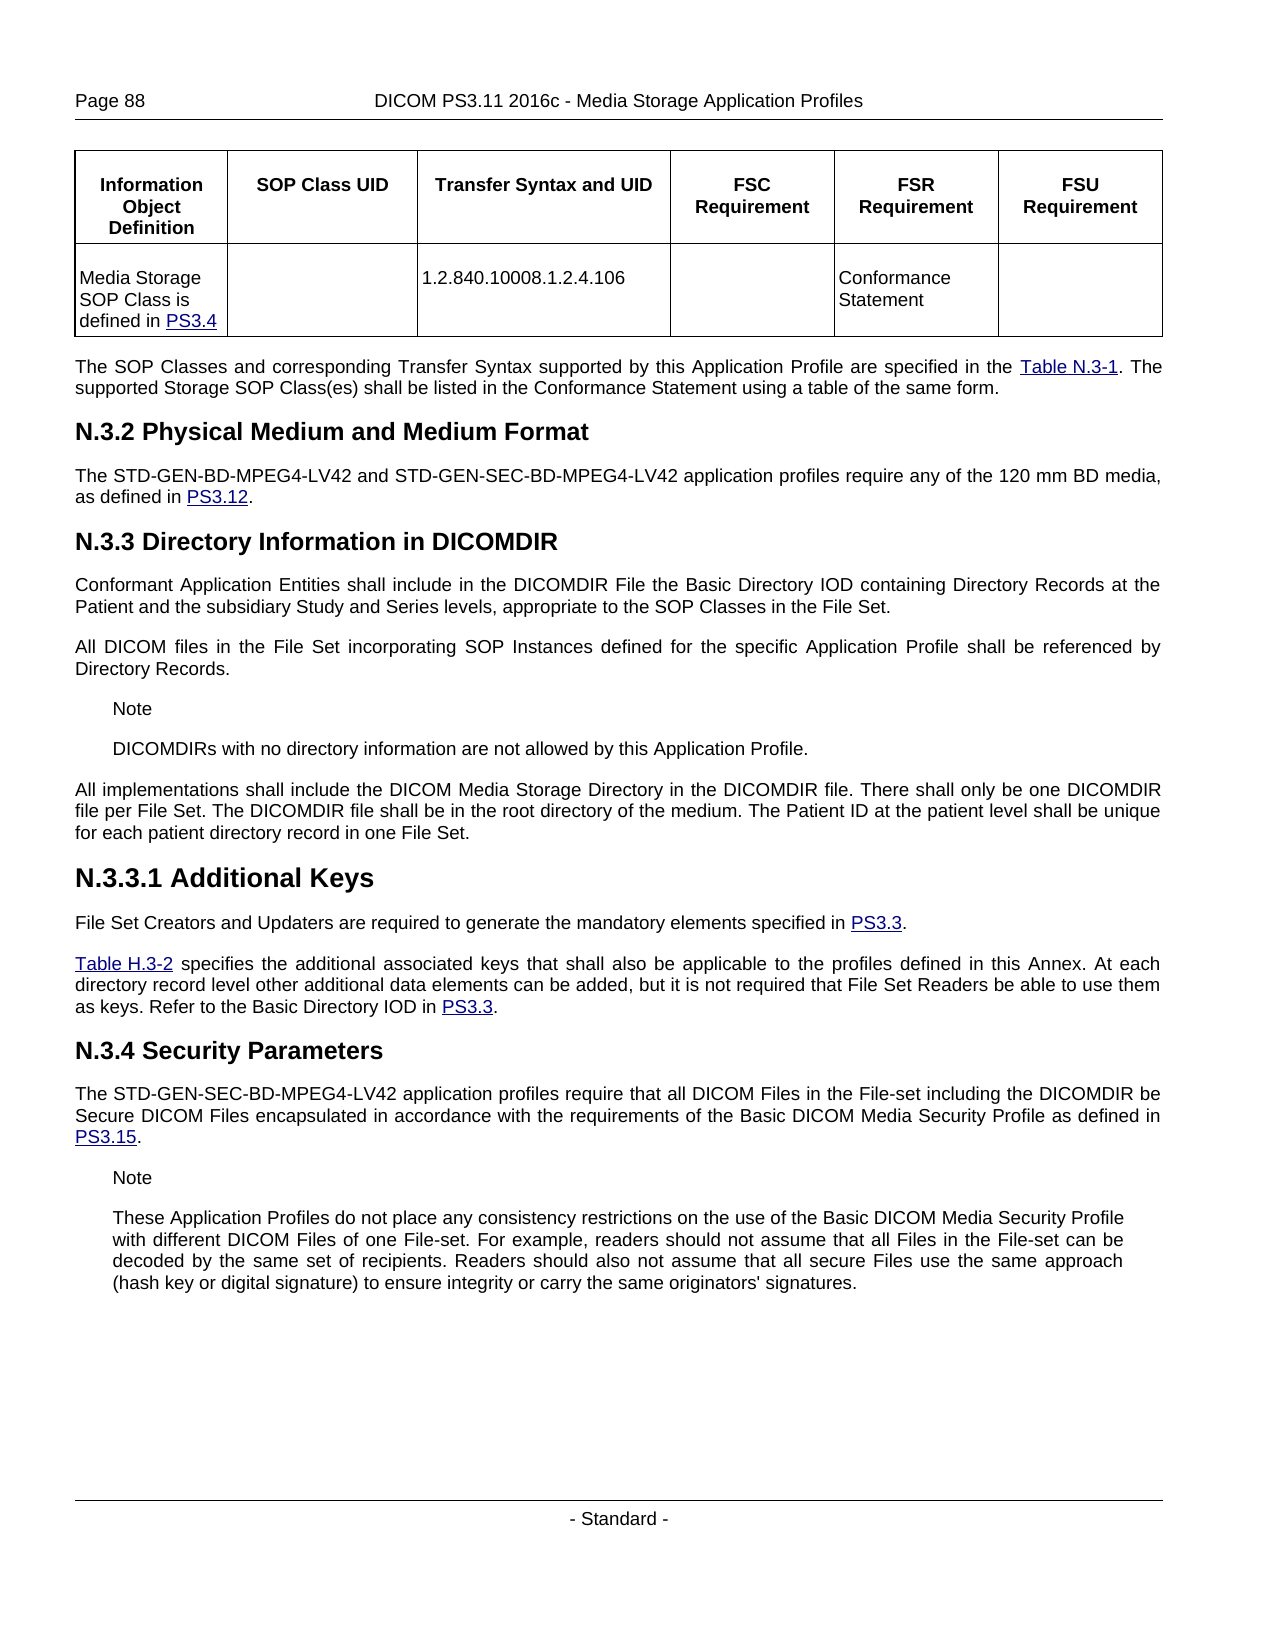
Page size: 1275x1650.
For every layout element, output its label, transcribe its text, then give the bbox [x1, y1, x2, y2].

table_header FSR Requirement [835, 151, 998, 243]
text N.3.3.1 Additional Keys [75, 862, 1162, 893]
text N.3.4 Security Parameters [75, 1036, 1162, 1064]
table_cell Conformance Statement [835, 244, 998, 336]
text Table H.3-2 specifies the additional associated keys that shall also be applicable to the profiles defined in this Annex. At each directory record level other additional data elements can be added, but it is not required that File Set Readers be able to use them as keys. Refer to the Basic Directory IOD in PS3.3. [75, 952, 1162, 1017]
text DICOMDIRs with no directory information are not allowed by this Application Profile. [112, 738, 1125, 760]
text N.3.3 Directory Information in DICOMDIR [75, 527, 1162, 555]
table_cell [999, 244, 1162, 336]
text The STD-GEN-SEC-BD-MPEG4-LV42 application profiles require that all DICOM Files in the File-set including the DICOMDIR be Secure DICOM Files encapsulated in accordance with the requirements of the Basic DICOM Media Security Profile as defined in PS3.15. [75, 1083, 1162, 1148]
text These Application Profiles do not place any consistency restrictions on the use of the Basic DICOM Media Security Profile with different DICOM Files of one File-set. For example, readers should not assume that all Files in the File-set can be decoded by the same set of recipients. Readers should also not assume that all secure Files use the same approach (hash key or digital signature) to ensure integrity or carry the same originators' signatures. [112, 1207, 1125, 1293]
text All DICOM files in the File Set incorporating SOP Instances defined for the specific Application Profile shall be referenced by Directory Records. [75, 636, 1162, 679]
table_cell 1.2.840.10008.1.2.4.106 [418, 244, 670, 336]
text N.3.2 Physical Medium and Medium Format [75, 417, 1162, 446]
table_header SOP Class UID [228, 151, 417, 243]
text The SOP Classes and corresponding Transfer Syntax supported by this Application Profile are specified in the Table N.3-1. The supported Storage SOP Class(es) shall be listed in the Conformance Statement using a table of the same form. [75, 355, 1162, 398]
table_header Transfer Syntax and UID [418, 151, 670, 243]
text Note [112, 698, 1125, 719]
table_header FSC Requirement [671, 151, 834, 243]
table_cell Media Storage SOP Class is defined in PS3.4 [76, 244, 227, 336]
text All implementations shall include the DICOM Media Storage Directory in the DICOMDIR file. There shall only be one DICOMDIR file per File Set. The DICOMDIR file shall be in the root directory of the medium. The Patient ID at the patient level shall be unique for each patient directory record in one File Set. [75, 778, 1162, 843]
text File Set Creators and Updaters are required to generate the mandatory elements specified in PS3.3. [75, 912, 1162, 933]
table_cell [671, 244, 834, 336]
text Conformant Application Entities shall include in the DICOMDIR File the Basic Directory IOD containing Directory Records at the Patient and the subsidiary Study and Series levels, appropriate to the SOP Classes in the File Set. [75, 574, 1162, 617]
table_header FSU Requirement [999, 151, 1162, 243]
text Note [112, 1167, 1125, 1188]
text The STD-GEN-BD-MPEG4-LV42 and STD-GEN-SEC-BD-MPEG4-LV42 application profiles require any of the 120 mm BD media, as defined in PS3.12. [75, 465, 1162, 508]
table_cell [228, 244, 417, 336]
table_header Information Object Definition [76, 151, 227, 243]
